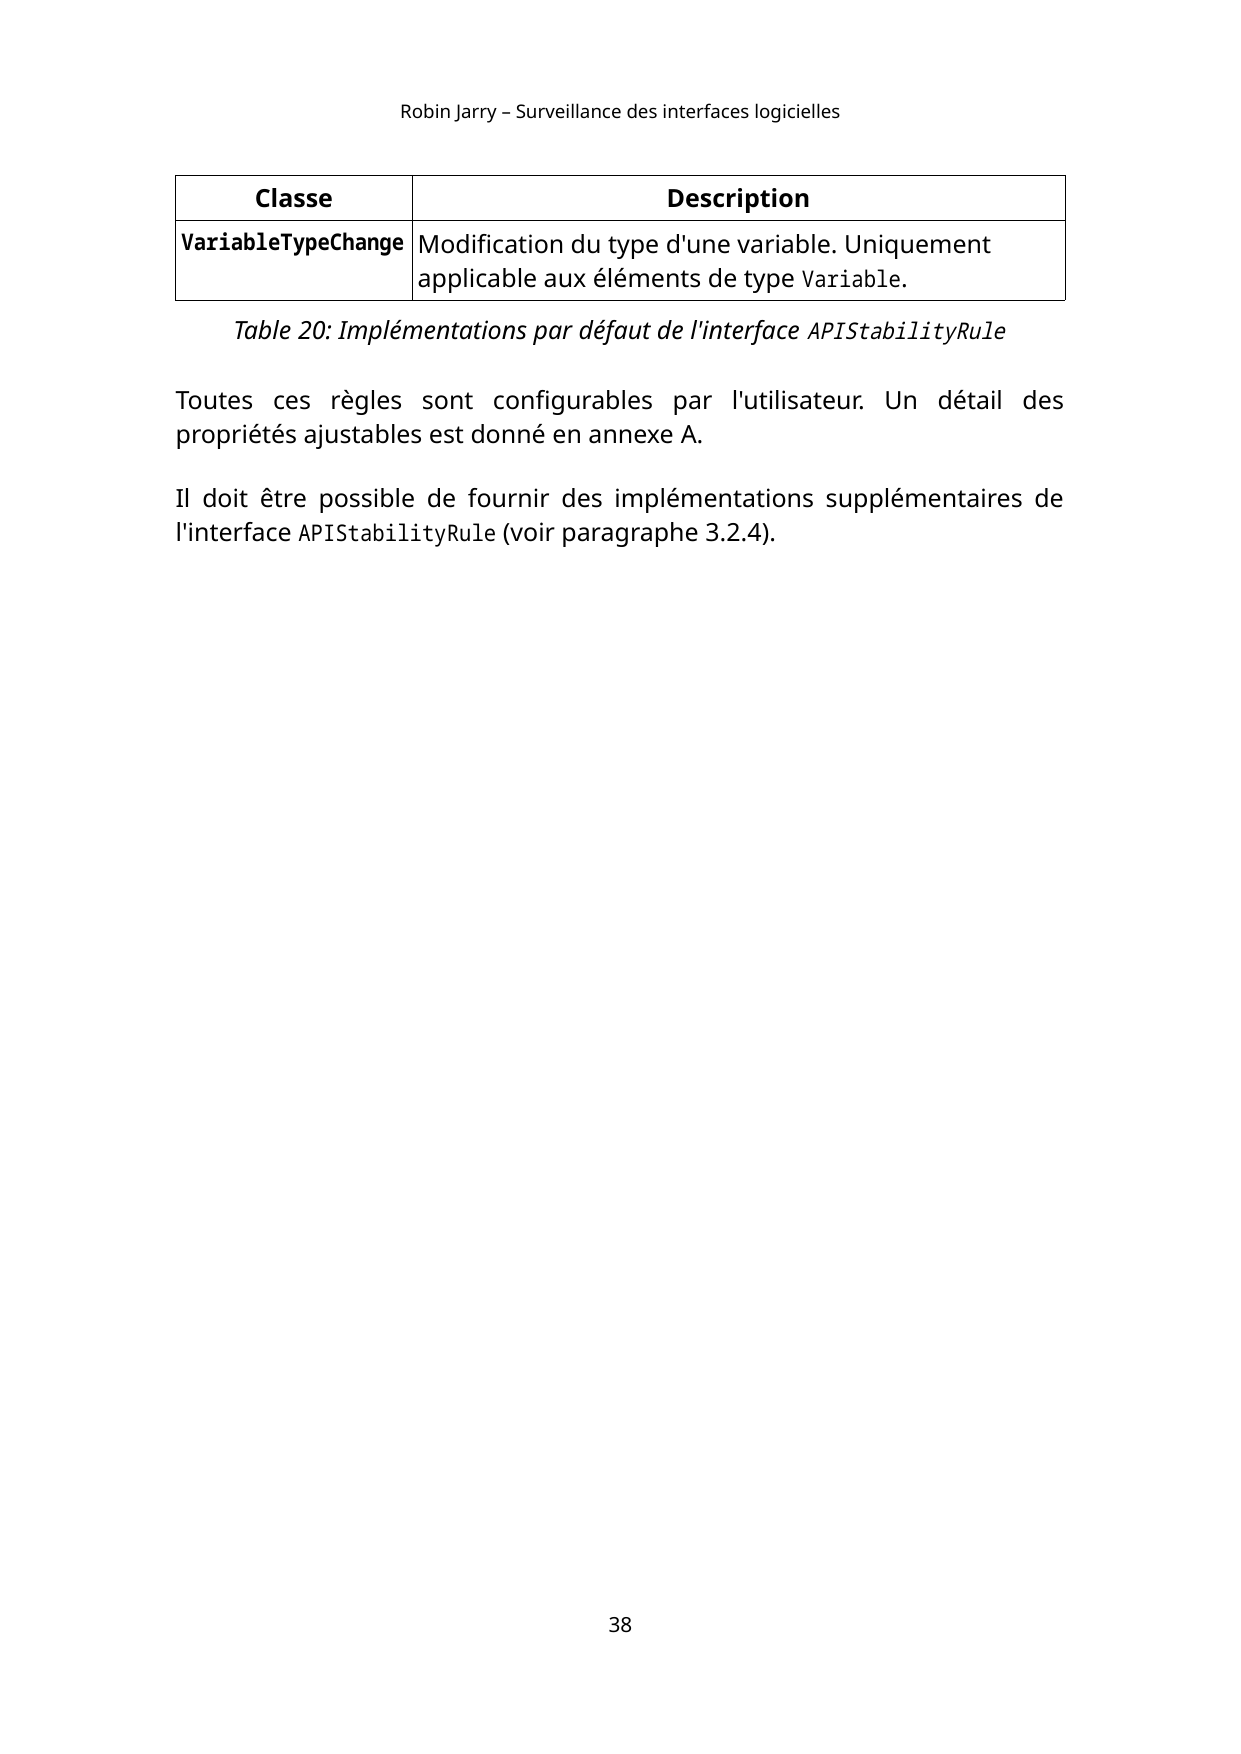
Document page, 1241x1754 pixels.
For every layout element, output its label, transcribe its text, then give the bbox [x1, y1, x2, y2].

table_header Description [413, 176, 1065, 220]
text Toutes ces règles sont configurables par l'utilisateur. Un détail des propriétés ajustables est donné en annexe A. [175, 383, 1065, 451]
table_header Classe [176, 176, 412, 220]
table_cell Modification du type d'une variable. Uniquement applicable aux éléments de type Variable. [413, 221, 1065, 300]
table_cell VariableTypeChange [176, 221, 412, 300]
text Table 20: Implémentations par défaut de l'interface APIStabilityRule [175, 313, 1065, 347]
text Il doit être possible de fournir des implémentations supplémentaires de l'interface APIStabilityRule (voir paragraphe 3.2.4). [175, 481, 1065, 549]
